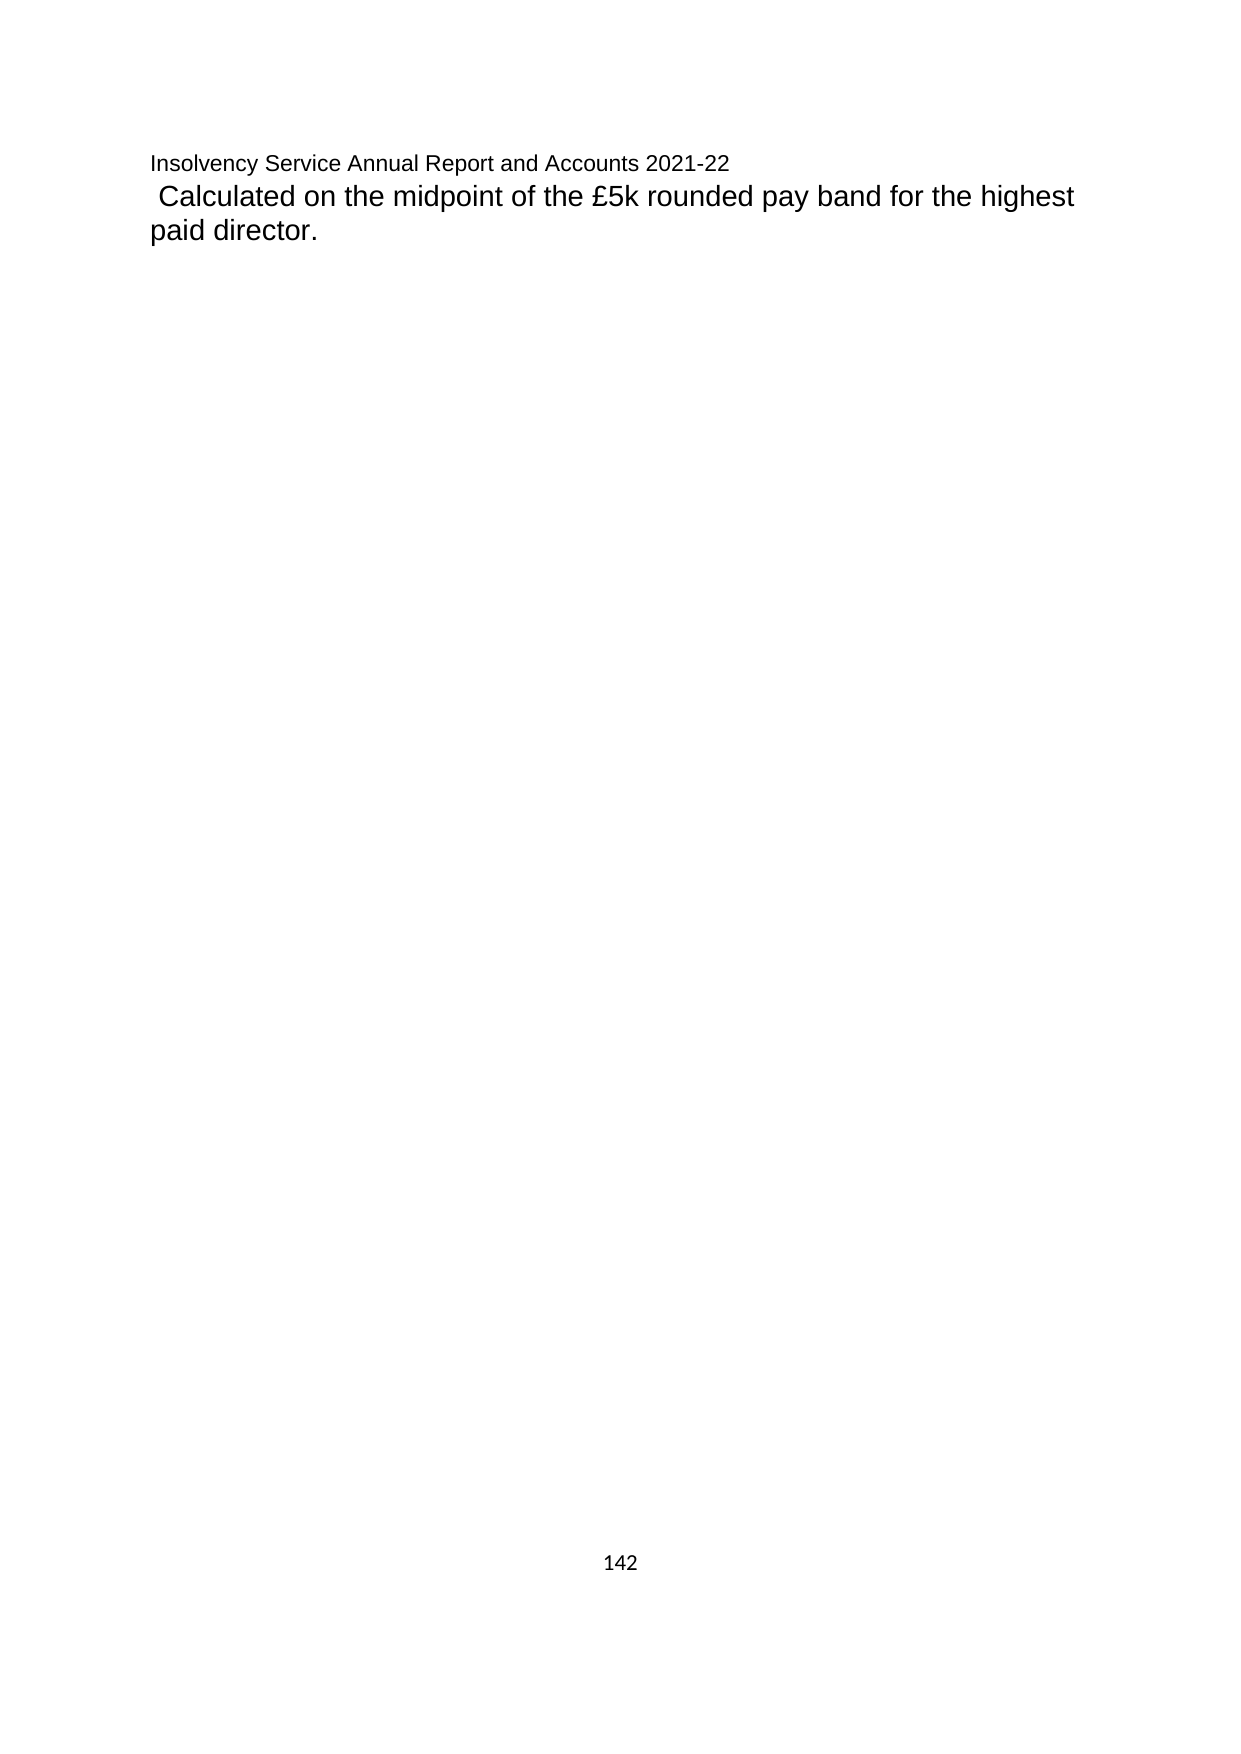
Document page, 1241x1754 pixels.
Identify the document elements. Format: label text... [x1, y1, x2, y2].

text Calculated on the midpoint of the £5k rounded pay band for the highest paid director. [150, 179, 1090, 247]
